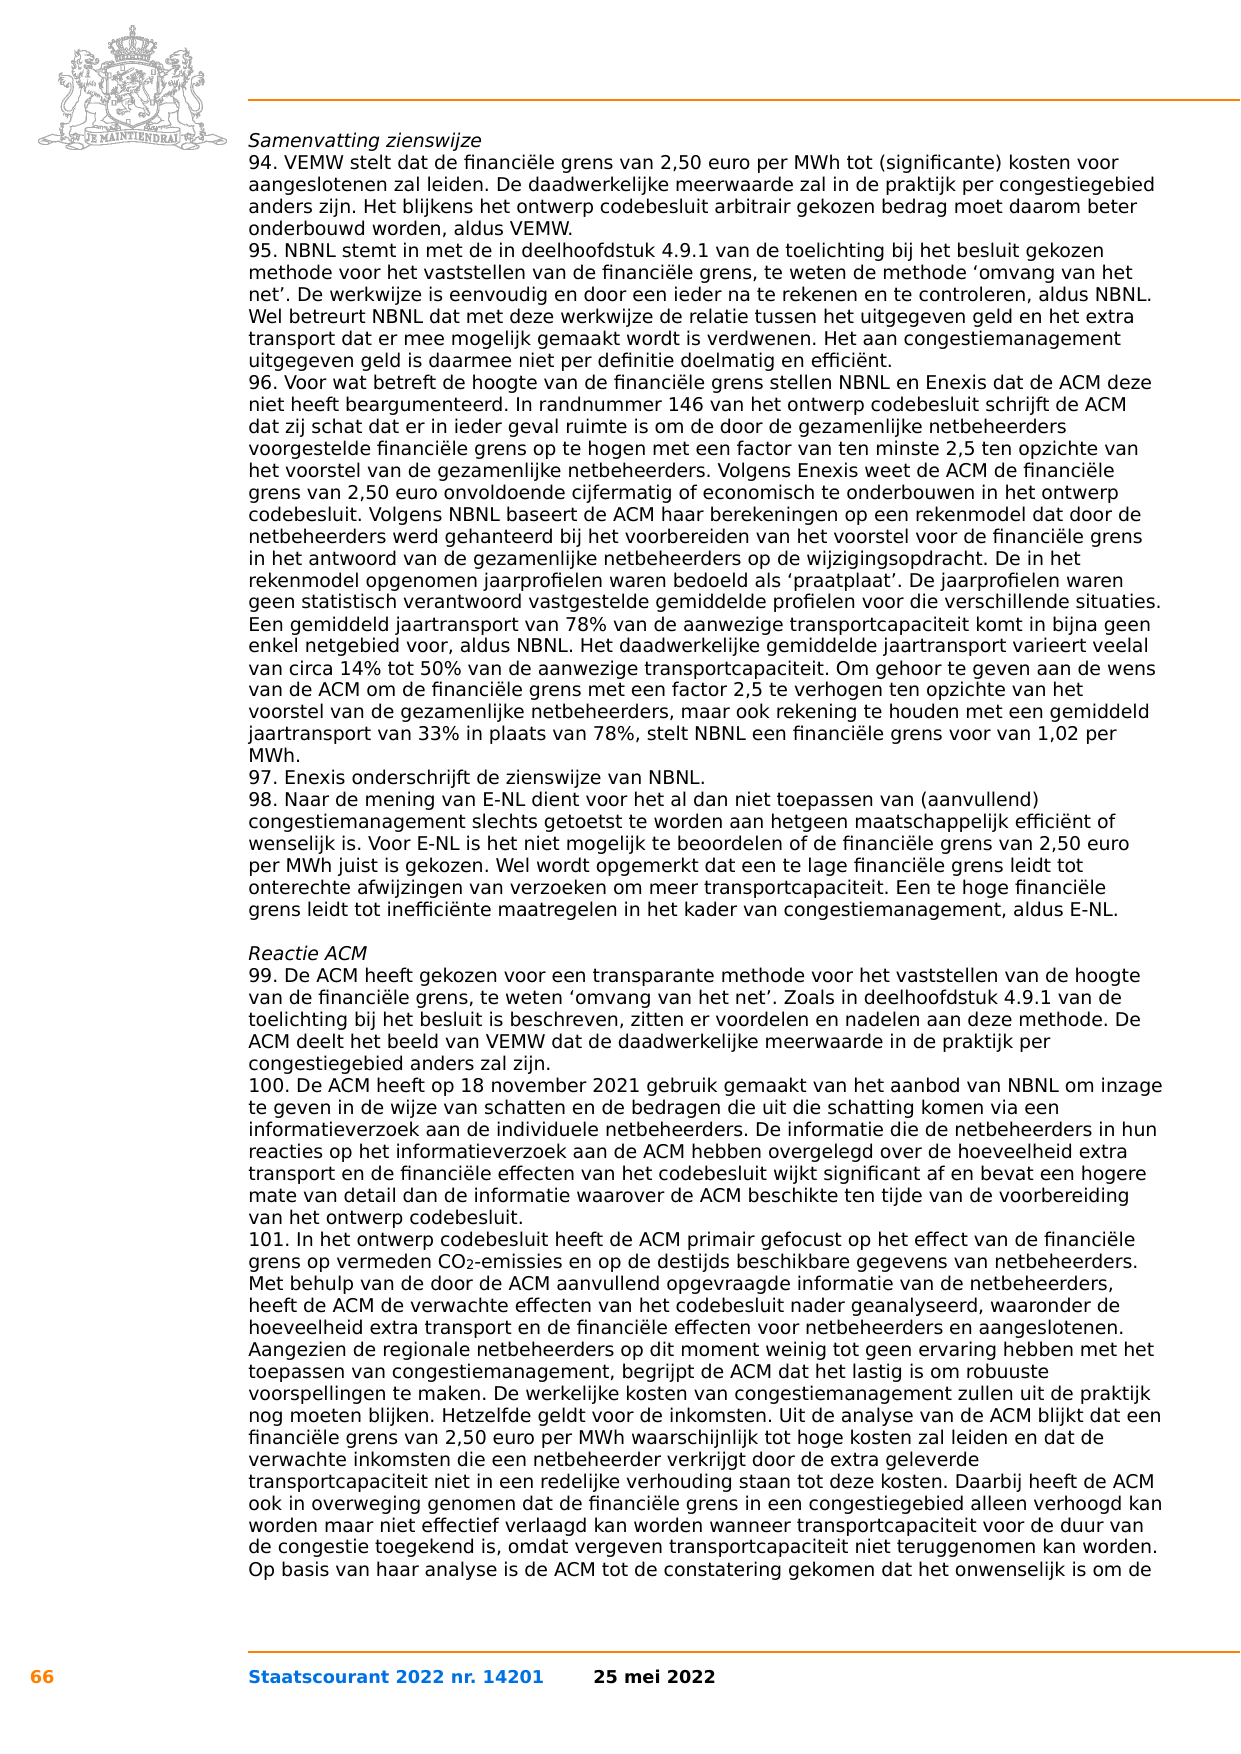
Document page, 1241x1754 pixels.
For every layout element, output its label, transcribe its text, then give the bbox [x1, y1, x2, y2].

text 95. NBNL stemt in met de in deelhoofdstuk 4.9.1 van de toelichting bij het besluit gekozen methode voor het vaststellen van de financiële grens, te weten de methode ‘omvang van het net’. De werkwijze is eenvoudig en door een ieder na te rekenen en te controleren, aldus NBNL. Wel betreurt NBNL dat met deze werkwijze de relatie tussen het uitgegeven geld en het extra transport dat er mee mogelijk gemaakt wordt is verdwenen. Het aan congestiemanagement uitgegeven geld is daarmee niet per definitie doelmatig en efficiënt. [248, 240, 1163, 372]
text 100. De ACM heeft op 18 november 2021 gebruik gemaakt van het aanbod van NBNL om inzage te geven in de wijze van schatten en de bedragen die uit die schatting komen via een informatieverzoek aan de individuele netbeheerders. De informatie die de netbeheerders in hun reacties op het informatieverzoek aan de ACM hebben overgelegd over de hoeveelheid extra transport en de financiële effecten van het codebesluit wijkt significant af en bevat een hogere mate van detail dan de informatie waarover de ACM beschikte ten tijde van de voorbereiding van het ontwerp codebesluit. [248, 1075, 1163, 1229]
text 96. Voor wat betreft de hoogte van de financiële grens stellen NBNL en Enexis dat de ACM deze niet heeft beargumenteerd. In randnummer 146 van het ontwerp codebesluit schrijft de ACM dat zij schat dat er in ieder geval ruimte is om de door de gezamenlijke netbeheerders voorgestelde financiële grens op te hogen met een factor van ten minste 2,5 ten opzichte van het voorstel van de gezamenlijke netbeheerders. Volgens Enexis weet de ACM de financiële grens van 2,50 euro onvoldoende cijfermatig of economisch te onderbouwen in het ontwerp codebesluit. Volgens NBNL baseert de ACM haar berekeningen op een rekenmodel dat door de netbeheerders werd gehanteerd bij het voorbereiden van het voorstel voor de financiële grens in het antwoord van de gezamenlijke netbeheerders op de wijzigingsopdracht. De in het rekenmodel opgenomen jaarprofielen waren bedoeld als ‘praatplaat’. De jaarprofielen waren geen statistisch verantwoord vastgestelde gemiddelde profielen voor die verschillende situaties. Een gemiddeld jaartransport van 78% van de aanwezige transportcapaciteit komt in bijna geen enkel netgebied voor, aldus NBNL. Het daadwerkelijke gemiddelde jaartransport varieert veelal van circa 14% tot 50% van de aanwezige transportcapaciteit. Om gehoor te geven aan de wens van de ACM om de financiële grens met een factor 2,5 te verhogen ten opzichte van het voorstel van de gezamenlijke netbeheerders, maar ook rekening te houden met een gemiddeld jaartransport van 33% in plaats van 78%, stelt NBNL een financiële grens voor van 1,02 per MWh. [248, 372, 1163, 767]
subtitle Reactie ACM [248, 943, 1163, 965]
subtitle Samenvatting zienswijze [248, 130, 1163, 152]
text 99. De ACM heeft gekozen voor een transparante methode voor het vaststellen van de hoogte van de financiële grens, te weten ‘omvang van het net’. Zoals in deelhoofdstuk 4.9.1 van de toelichting bij het besluit is beschreven, zitten er voordelen en nadelen aan deze methode. De ACM deelt het beeld van VEMW dat de daadwerkelijke meerwaarde in de praktijk per congestiegebied anders zal zijn. [248, 965, 1163, 1075]
text 101. In het ontwerp codebesluit heeft de ACM primair gefocust op het effect van de financiële grens op vermeden CO2-emissies en op de destijds beschikbare gegevens van netbeheerders. Met behulp van de door de ACM aanvullend opgevraagde informatie van de netbeheerders, heeft de ACM de verwachte effecten van het codebesluit nader geanalyseerd, waaronder de hoeveelheid extra transport en de financiële effecten voor netbeheerders en aangeslotenen. Aangezien de regionale netbeheerders op dit moment weinig tot geen ervaring hebben met het toepassen van congestiemanagement, begrijpt de ACM dat het lastig is om robuuste voorspellingen te maken. De werkelijke kosten van congestiemanagement zullen uit de praktijk nog moeten blijken. Hetzelfde geldt voor de inkomsten. Uit de analyse van de ACM blijkt dat een financiële grens van 2,50 euro per MWh waarschijnlijk tot hoge kosten zal leiden en dat de verwachte inkomsten die een netbeheerder verkrijgt door de extra geleverde transportcapaciteit niet in een redelijke verhouding staan tot deze kosten. Daarbij heeft de ACM ook in overweging genomen dat de financiële grens in een congestiegebied alleen verhoogd kan worden maar niet effectief verlaagd kan worden wanneer transportcapaciteit voor de duur van de congestie toegekend is, omdat vergeven transportcapaciteit niet teruggenomen kan worden. Op basis van haar analyse is de ACM tot de constatering gekomen dat het onwenselijk is om de [248, 1229, 1163, 1580]
picture [38, 25, 227, 150]
text 97. Enexis onderschrijft de zienswijze van NBNL. [248, 767, 1163, 789]
text 94. VEMW stelt dat de financiële grens van 2,50 euro per MWh tot (significante) kosten voor aangeslotenen zal leiden. De daadwerkelijke meerwaarde zal in de praktijk per congestiegebied anders zijn. Het blijkens het ontwerp codebesluit arbitrair gekozen bedrag moet daarom beter onderbouwd worden, aldus VEMW. [248, 152, 1163, 240]
text 98. Naar de mening van E-NL dient voor het al dan niet toepassen van (aanvullend) congestiemanagement slechts getoetst te worden aan hetgeen maatschappelijk efficiënt of wenselijk is. Voor E-NL is het niet mogelijk te beoordelen of de financiële grens van 2,50 euro per MWh juist is gekozen. Wel wordt opgemerkt dat een te lage financiële grens leidt tot onterechte afwijzingen van verzoeken om meer transportcapaciteit. Een te hoge financiële grens leidt tot inefficiënte maatregelen in het kader van congestiemanagement, aldus E-NL. [248, 789, 1163, 921]
